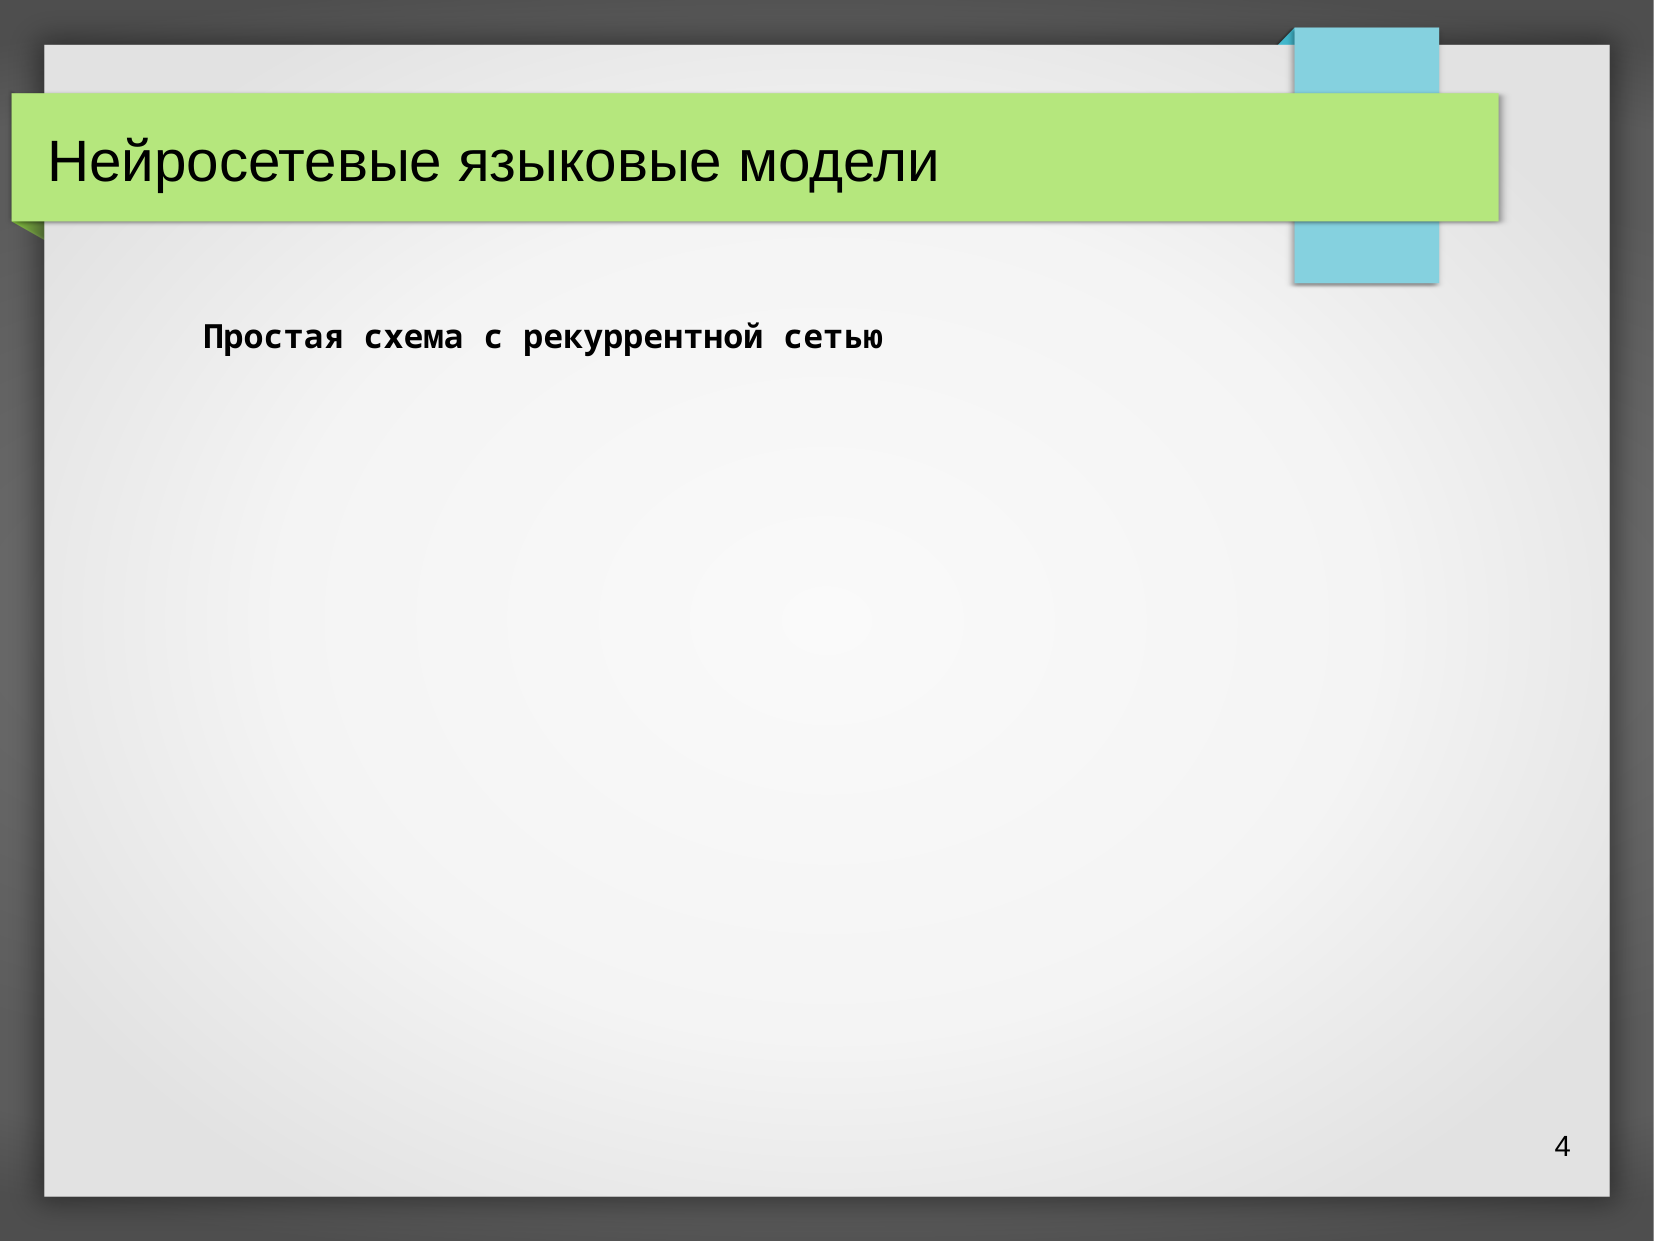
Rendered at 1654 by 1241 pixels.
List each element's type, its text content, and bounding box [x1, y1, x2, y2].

title Нейросетевые языковые модели [47, 121, 1241, 201]
picture [0, 0, 1654, 1241]
text_box Простая схема с рекуррентной сетью [188, 260, 1359, 461]
